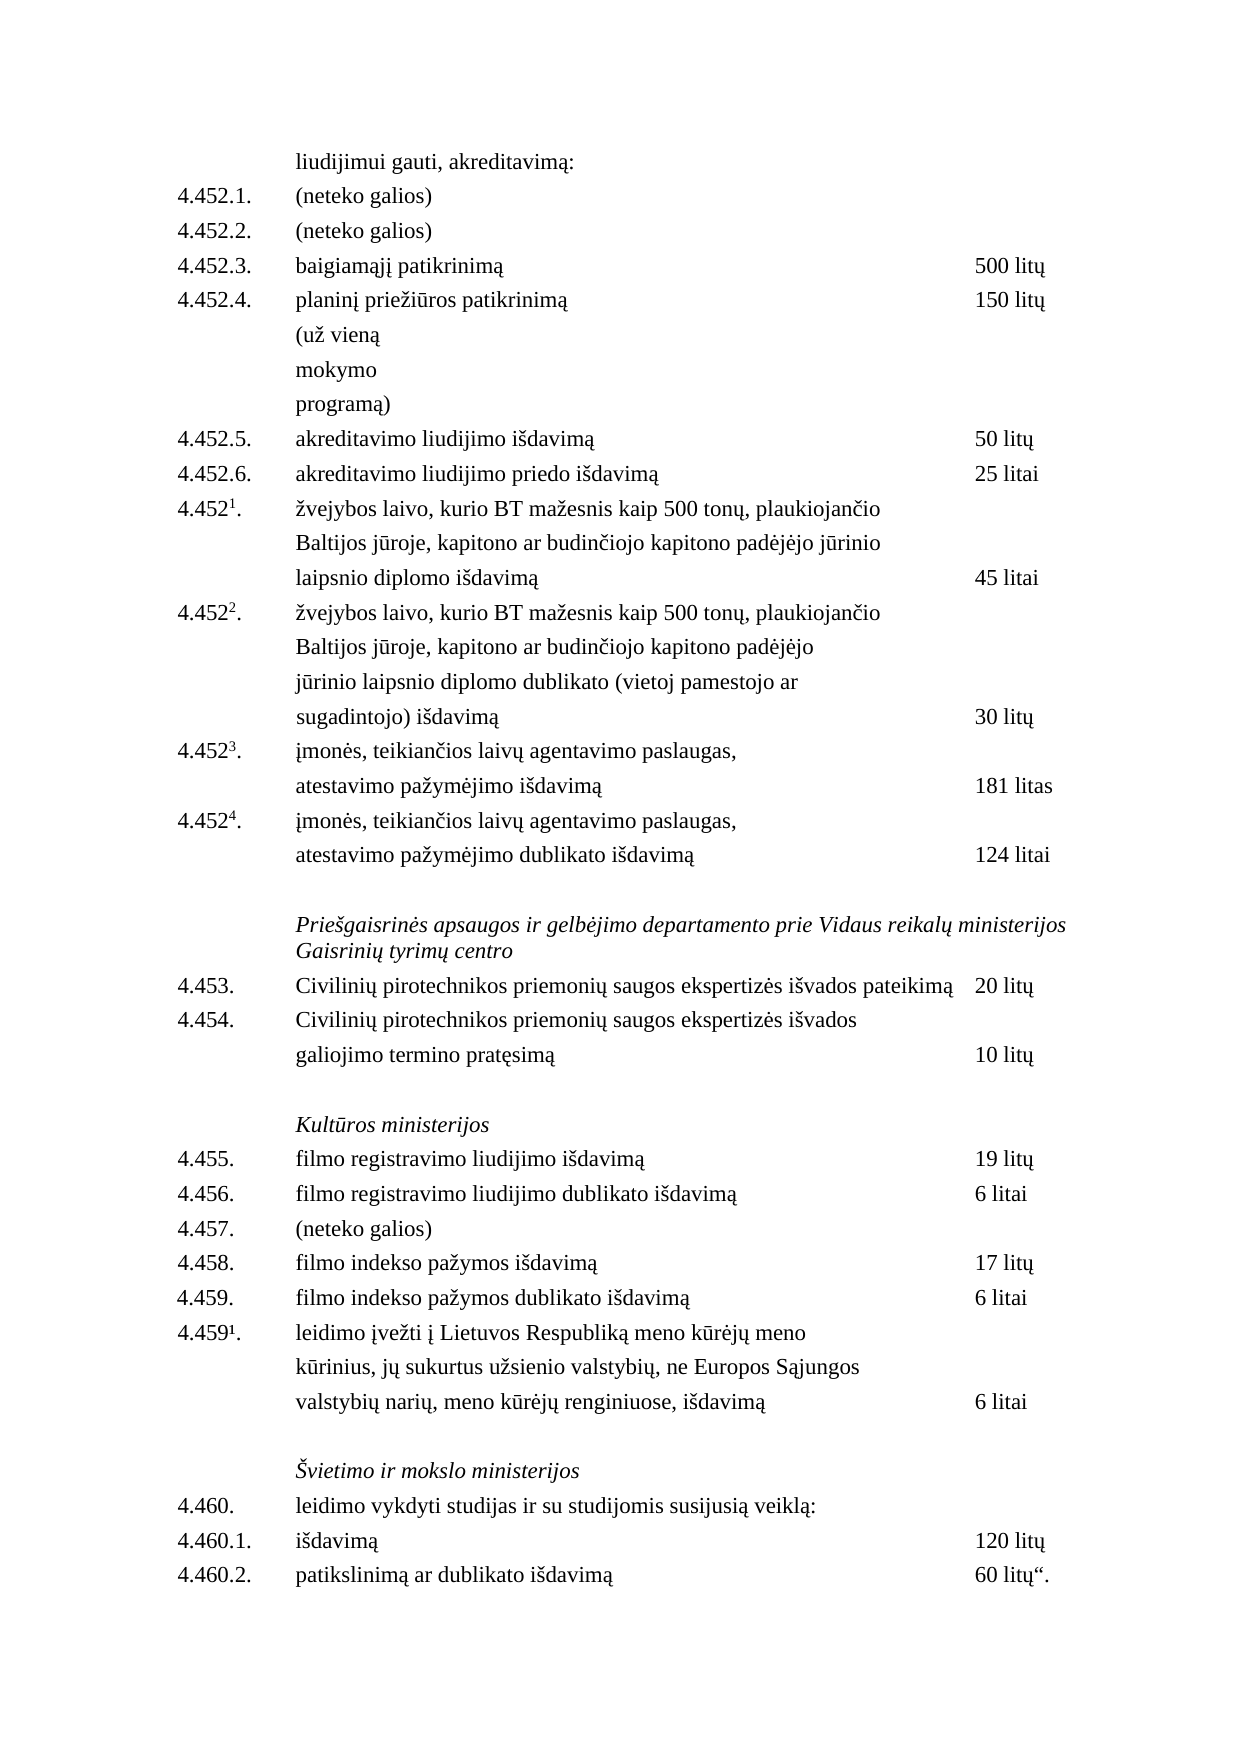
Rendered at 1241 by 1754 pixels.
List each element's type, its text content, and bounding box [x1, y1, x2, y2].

text 4.4521. žvejybos laivo, kurio BT mažesnis kaip 500 tonų, plaukiojančio [177, 494, 1122, 521]
text Švietimo ir mokslo ministerijos [177, 1457, 1122, 1484]
text (už vieną [177, 321, 1122, 347]
text atestavimo pažymėjimo dublikato išdavimą 124 litai [177, 841, 1122, 868]
text valstybių narių, meno kūrėjų renginiuose, išdavimą 6 litai [177, 1388, 1122, 1414]
text Baltijos jūroje, kapitono ar budinčiojo kapitono padėjėjo [177, 633, 1122, 660]
text Priešgaisrinės apsaugos ir gelbėjimo departamento prie Vidaus reikalų ministerijos [295, 911, 1122, 937]
text 4.452.1. (neteko galios) [177, 182, 1122, 209]
text sugadintojo) išdavimą 30 litų [296, 703, 1122, 729]
text 4.4524. įmonės, teikiančios laivų agentavimo paslaugas, [177, 807, 1122, 833]
text 4.454. Civilinių pirotechnikos priemonių saugos ekspertizės išvados [177, 1007, 1122, 1033]
text galiojimo termino pratęsimą 10 litų [177, 1041, 1122, 1068]
text 4.459. filmo indekso pažymos dublikato išdavimą 6 litai [177, 1284, 1122, 1310]
text 4.459¹. leidimo įvežti į Lietuvos Respubliką meno kūrėjų meno [177, 1319, 1122, 1345]
text atestavimo pažymėjimo išdavimą 181 litas [177, 772, 1122, 798]
text 4.460.1. išdavimą 120 litų [177, 1527, 1122, 1553]
text 4.456. filmo registravimo liudijimo dublikato išdavimą 6 litai [177, 1180, 1122, 1206]
text 4.455. filmo registravimo liudijimo išdavimą 19 litų [177, 1145, 1122, 1172]
text 4.4522. žvejybos laivo, kurio BT mažesnis kaip 500 tonų, plaukiojančio [177, 599, 1122, 625]
text Gaisrinių tyrimų centro [295, 937, 1122, 963]
text 4.452.4. planinį priežiūros patikrinimą 150 litų [177, 286, 1122, 313]
text 4.452.2. (neteko galios) [177, 217, 1122, 243]
text Kultūros ministerijos [177, 1111, 1122, 1137]
text 4.458. filmo indekso pažymos išdavimą 17 litų [177, 1249, 1122, 1276]
text 4.4523. įmonės, teikiančios laivų agentavimo paslaugas, [177, 737, 1122, 764]
text 4.460. leidimo vykdyti studijas ir su studijomis susijusią veiklą: [177, 1492, 1122, 1518]
text programą) [177, 391, 1122, 417]
text kūrinius, jų sukurtus užsienio valstybių, ne Europos Sąjungos [177, 1353, 1122, 1380]
text 4.460.2. patikslinimą ar dublikato išdavimą 60 litų“. [177, 1562, 1122, 1588]
text 4.452.3. baigiamąjį patikrinimą 500 litų [177, 252, 1122, 278]
text jūrinio laipsnio diplomo dublikato (vietoj pamestojo ar [177, 668, 1122, 694]
text 4.457. (neteko galios) [177, 1215, 1122, 1241]
text 4.453. Civilinių pirotechnikos priemonių saugos ekspertizės išvados pateikimą 20 litų [177, 972, 1122, 998]
text laipsnio diplomo išdavimą 45 litai [177, 564, 1122, 590]
text 4.452.6. akreditavimo liudijimo priedo išdavimą 25 litai [177, 460, 1122, 486]
text Baltijos jūroje, kapitono ar budinčiojo kapitono padėjėjo jūrinio [177, 529, 1122, 556]
text 4.452.5. akreditavimo liudijimo išdavimą 50 litų [177, 425, 1122, 452]
text liudijimui gauti, akreditavimą: [177, 148, 1122, 174]
text mokymo [177, 356, 1122, 382]
